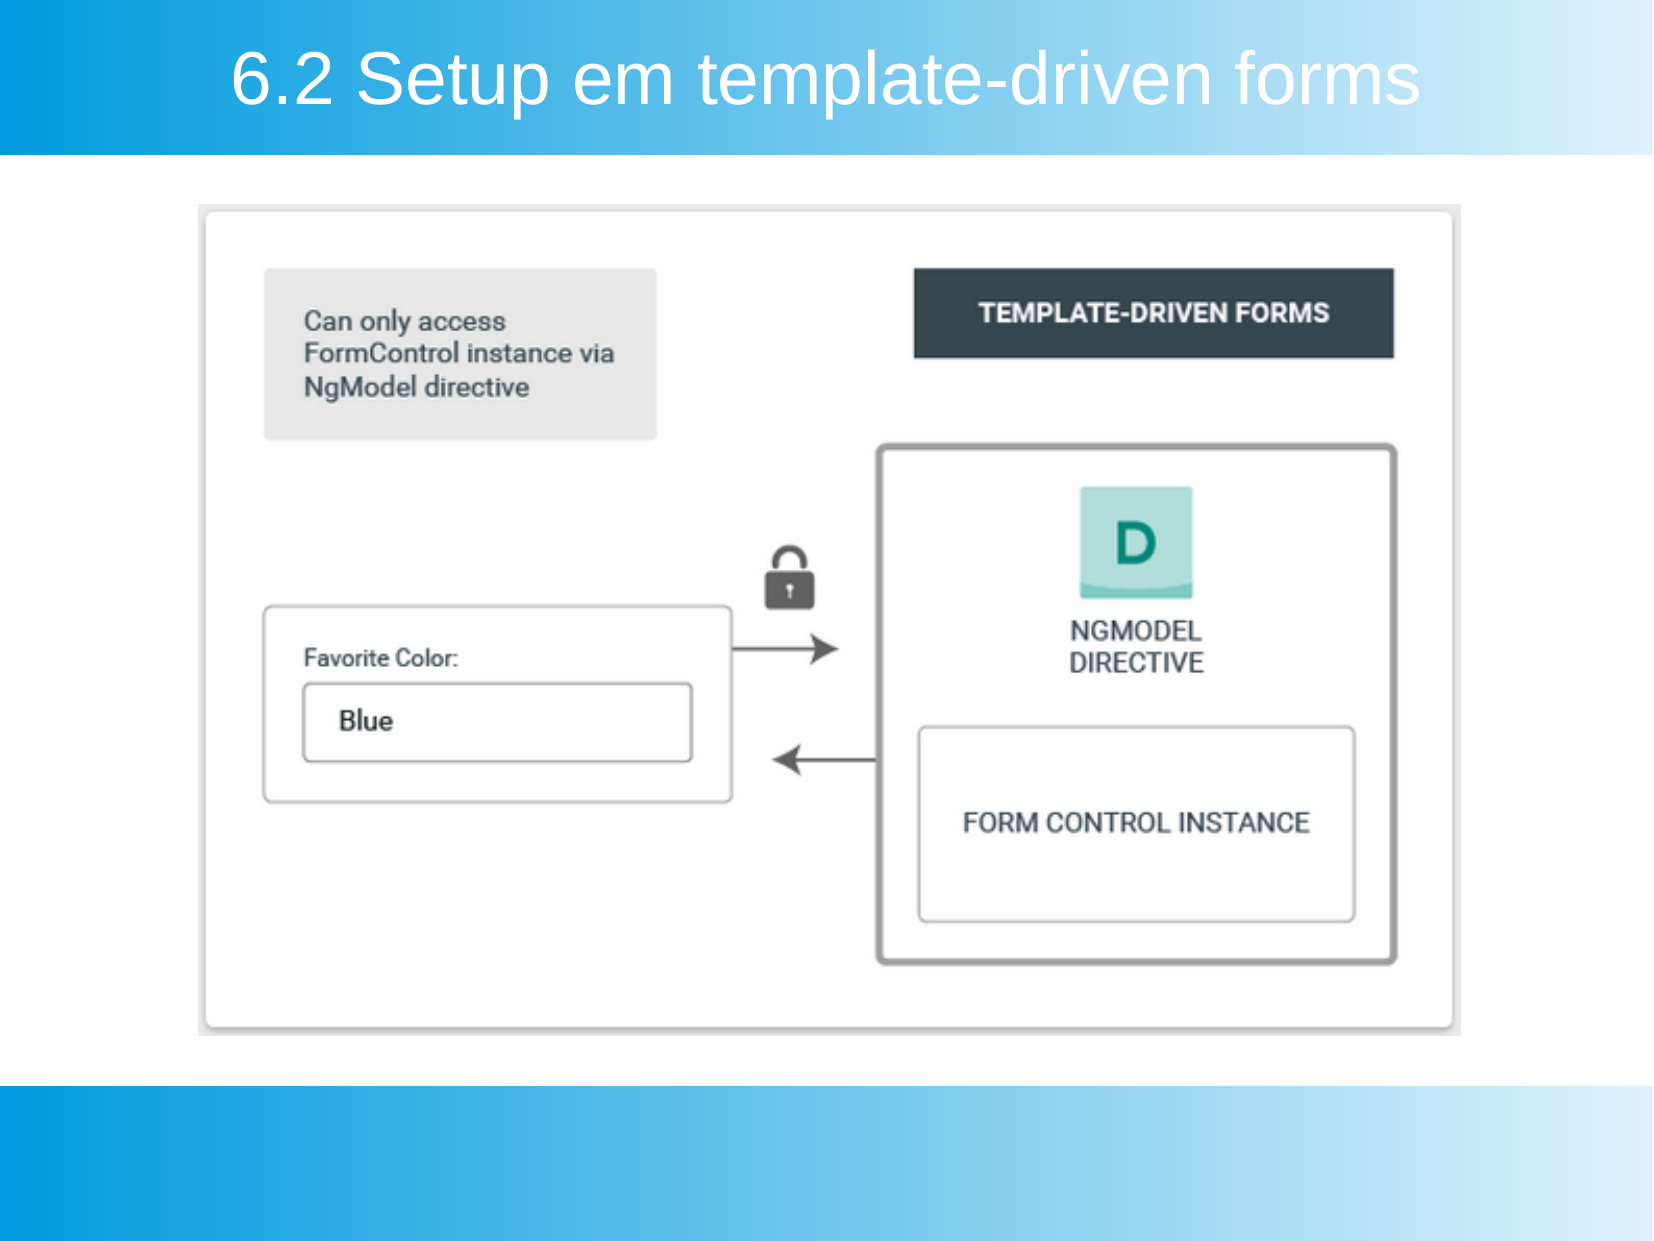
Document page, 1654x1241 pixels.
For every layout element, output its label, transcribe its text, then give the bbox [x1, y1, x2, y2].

title 6.2 Setup em template-driven forms [82, 5, 1571, 151]
picture [198, 204, 1461, 1036]
